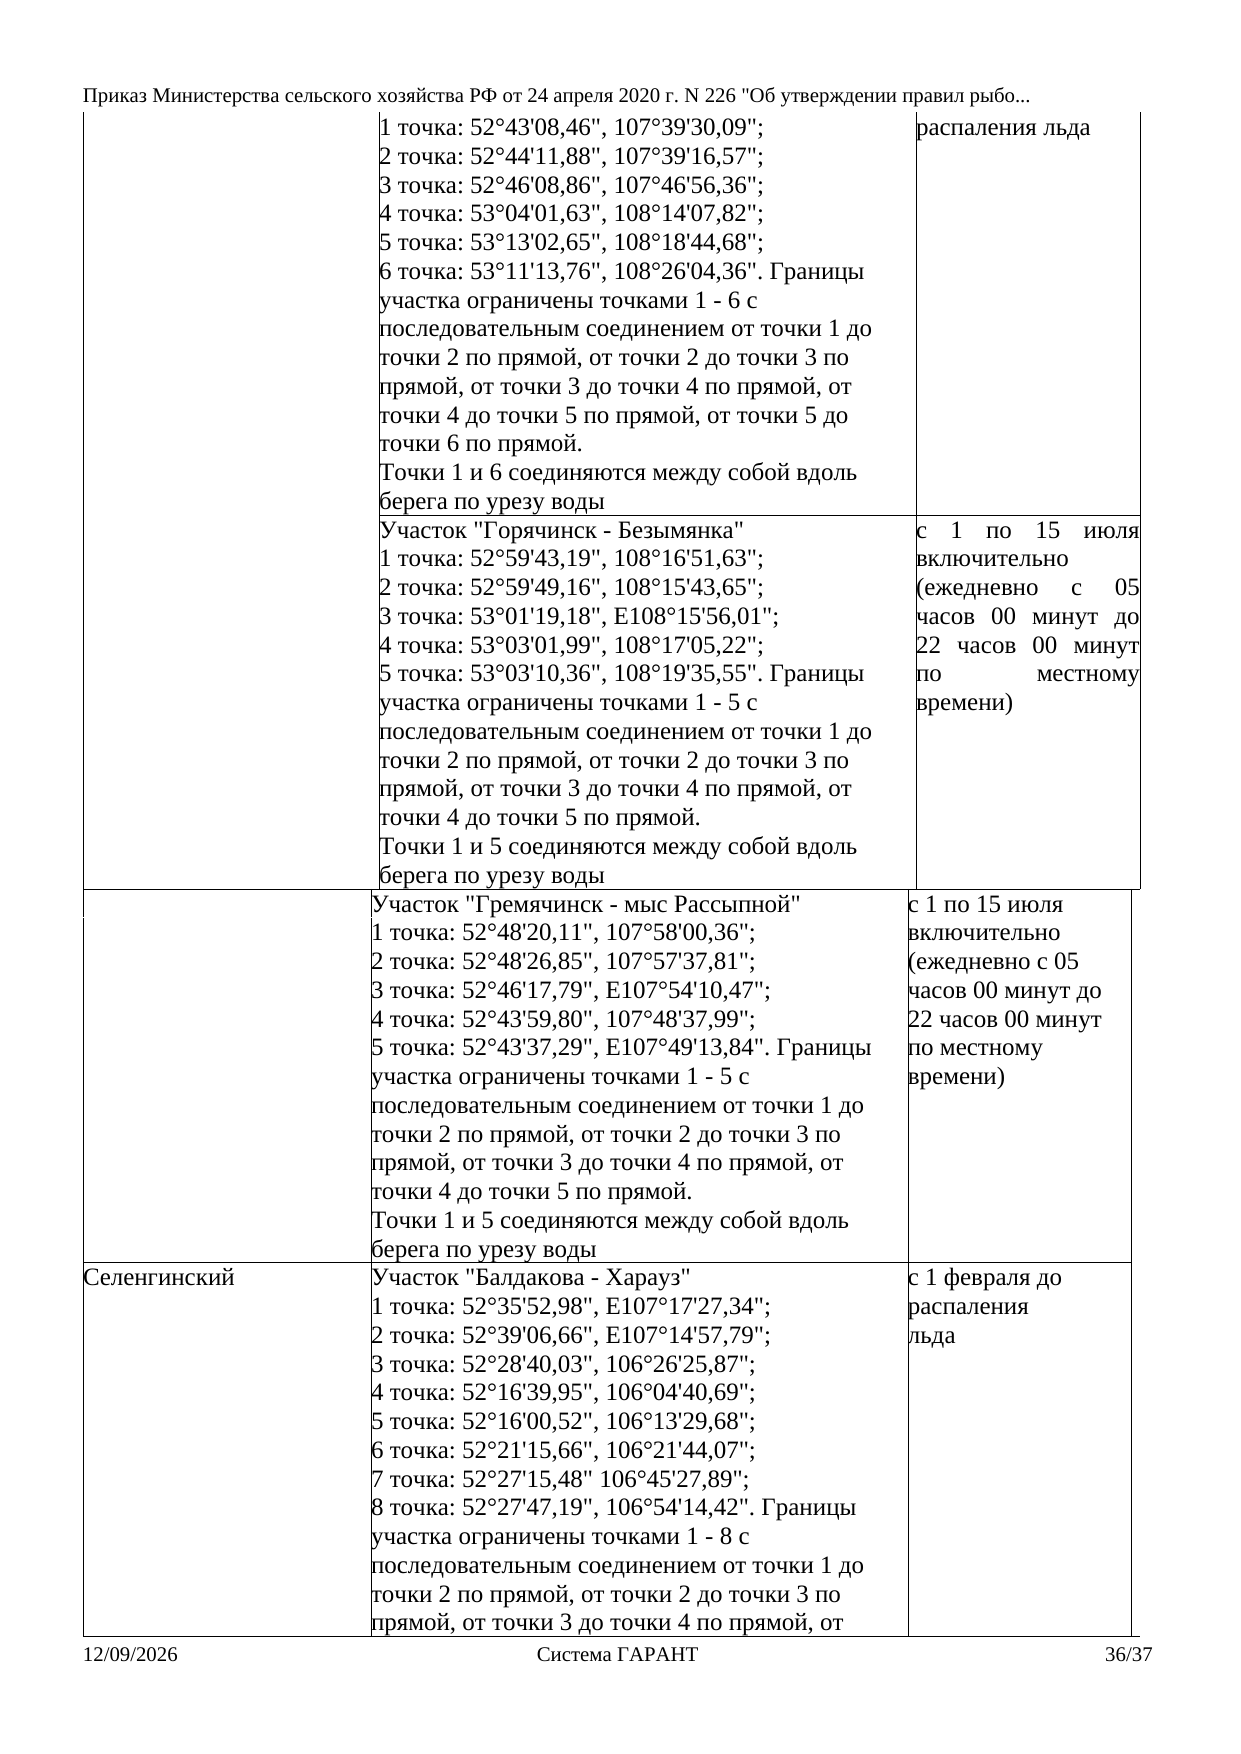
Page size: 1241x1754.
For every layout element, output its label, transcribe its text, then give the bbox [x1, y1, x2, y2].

table_cell [84, 918, 371, 1262]
table_cell Участок "Балдакова - Харауз" 1 точка: 52°35'52,98", Е107°17'27,34"; 2 точка: 52°39'06,66", Е107°14'57,79"; 3 точка: 52°28'40,03", 106°26'25,87"; 4 точка: 52°16'39,95", 106°04'40,69"; 5 точка: 52°16'00,52", 106°13'29,68"; 6 точка: 52°21'15,66", 106°21'44,07"; 7 точка: 52°27'15,48" 106°45'27,89"; 8 точка: 52°27'47,19", 106°54'14,42". Границы участка ограничены точками 1 - 8 с последовательным соединением от точки 1 до точки 2 по прямой, от точки 2 до точки 3 по прямой, от точки 3 до точки 4 по прямой, от [372, 1263, 908, 1636]
table_cell Участок "Гремячинск - мыс Рассыпной" 1 точка: 52°48'20,11", 107°58'00,36"; 2 точка: 52°48'26,85", 107°57'37,81"; 3 точка: 52°46'17,79", E107°54'10,47"; 4 точка: 52°43'59,80", 107°48'37,99"; 5 точка: 52°43'37,29", Е107°49'13,84". Границы участка ограничены точками 1 - 5 с последовательным соединением от точки 1 до точки 2 по прямой, от точки 2 до точки 3 по прямой, от точки 3 до точки 4 по прямой, от точки 4 до точки 5 по прямой. Точки 1 и 5 соединяются между собой вдоль берега по урезу воды [372, 890, 908, 1262]
table_cell с 1 февраля до распаления льда [909, 1263, 1131, 1636]
table_cell 1 точка: 52°43'08,46", 107°39'30,09"; 2 точка: 52°44'11,88", 107°39'16,57"; 3 точка: 52°46'08,86", 107°46'56,36"; 4 точка: 53°04'01,63", 108°14'07,82"; 5 точка: 53°13'02,65", 108°18'44,68"; 6 точка: 53°11'13,76", 108°26'04,36". Границы участка ограничены точками 1 - 6 с последовательным соединением от точки 1 до точки 2 по прямой, от точки 2 до точки 3 по прямой, от точки 3 до точки 4 по прямой, от точки 4 до точки 5 по прямой, от точки 5 до точки 6 по прямой. Точки 1 и 6 соединяются между собой вдоль берега по урезу воды [380, 112, 916, 515]
table_cell [84, 515, 379, 889]
table_cell [84, 890, 371, 917]
table_cell распаления льда [917, 112, 1140, 515]
table_cell Селенгинский [84, 1263, 371, 1636]
table_cell [84, 112, 379, 515]
table_cell c 1 по 15 июля включительно (ежедневно с 05 часов 00 минут до 22 часов 00 минут по местному времени) [917, 516, 1140, 889]
table_cell c 1 по 15 июля включительно (ежедневно с 05 часов 00 минут до 22 часов 00 минут по местному времени) [909, 890, 1131, 1262]
table_cell Участок "Горячинск - Безымянка" 1 точка: 52°59'43,19", 108°16'51,63"; 2 точка: 52°59'49,16", 108°15'43,65"; 3 точка: 53°01'19,18", Е108°15'56,01"; 4 точка: 53°03'01,99", 108°17'05,22"; 5 точка: 53°03'10,36", 108°19'35,55". Границы участка ограничены точками 1 - 5 с последовательным соединением от точки 1 до точки 2 по прямой, от точки 2 до точки 3 по прямой, от точки 3 до точки 4 по прямой, от точки 4 до точки 5 по прямой. Точки 1 и 5 соединяются между собой вдоль берега по урезу воды [380, 516, 916, 889]
